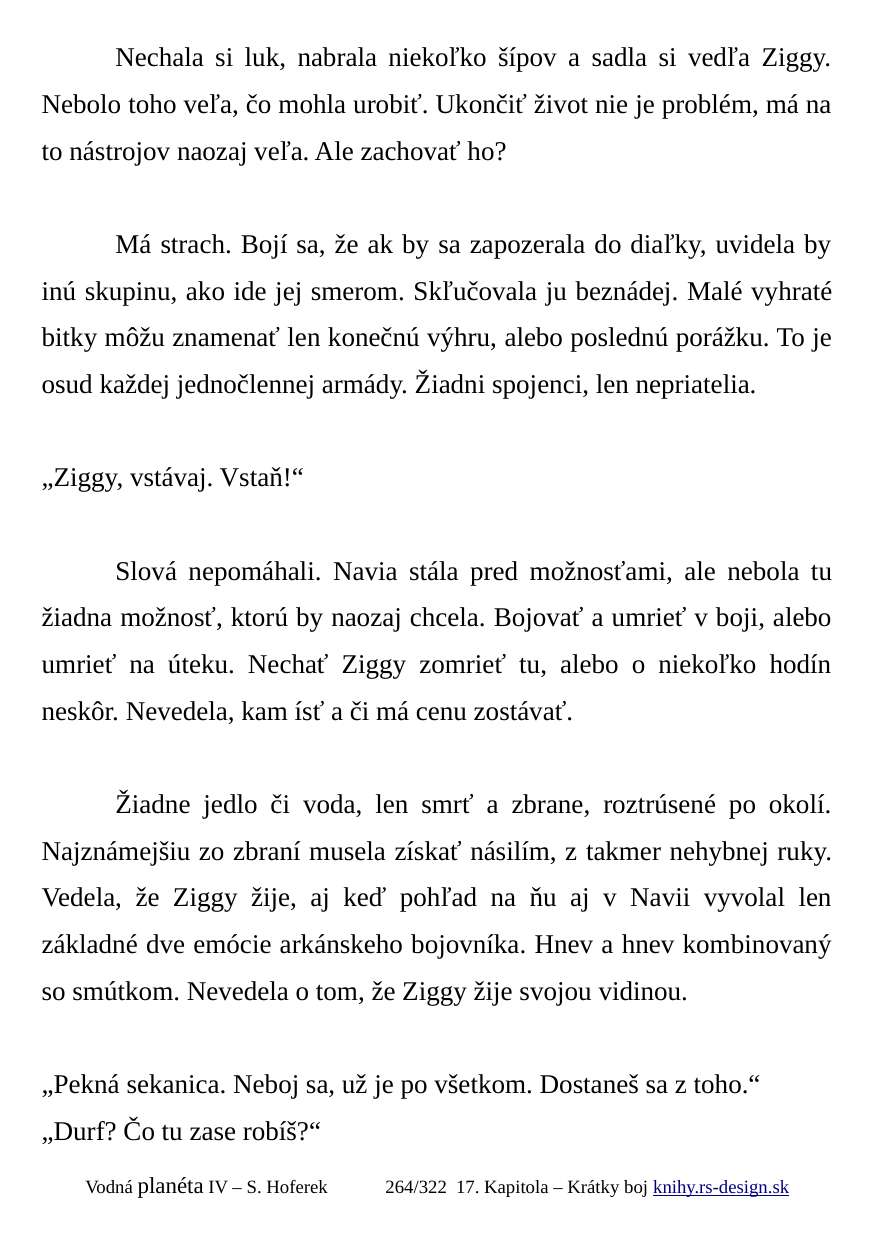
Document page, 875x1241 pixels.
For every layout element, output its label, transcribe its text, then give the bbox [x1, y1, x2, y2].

text Má strach. Bojí sa, že ak by sa zapozerala do diaľky, uvidela by inú skupinu, ako ide jej smerom. Skľučovala ju beznádej. Malé vyhraté bitky môžu znamenať len konečnú výhru, alebo poslednú porážku. To je osud každej jednočlennej armády. Žiadni spojenci, len nepriatelia. [41, 228, 833, 399]
text „Pekná sekanica. Neboj sa, už je po všetkom. Dostaneš sa z toho.“ [41, 1068, 833, 1099]
text „Durf? Čo tu zase robíš?“ [41, 1115, 833, 1146]
text Slová nepomáhali. Navia stála pred možnosťami, ale nebola tu žiadna možnosť, ktorú by naozaj chcela. Bojovať a umrieť v boji, alebo umrieť na úteku. Nechať Ziggy zomrieť tu, alebo o niekoľko hodín neskôr. Nevedela, kam ísť a či má cenu zostávať. [41, 555, 833, 726]
text Nechala si luk, nabrala niekoľko šípov a sadla si vedľa Ziggy. Nebolo toho veľa, čo mohla urobiť. Ukončiť život nie je problém, má na to nástrojov naozaj veľa. Ale zachovať ho? [41, 41, 833, 166]
text Žiadne jedlo či voda, len smrť a zbrane, roztrúsené po okolí. Najznámejšiu zo zbraní musela získať násilím, z takmer nehybnej ruky. Vedela, že Ziggy žije, aj keď pohľad na ňu aj v Navii vyvolal len základné dve emócie arkánskeho bojovníka. Hnev a hnev kombinovaný so smútkom. Nevedela o tom, že Ziggy žije svojou vidinou. [41, 788, 833, 1006]
text „Ziggy, vstávaj. Vstaň!“ [41, 461, 833, 492]
